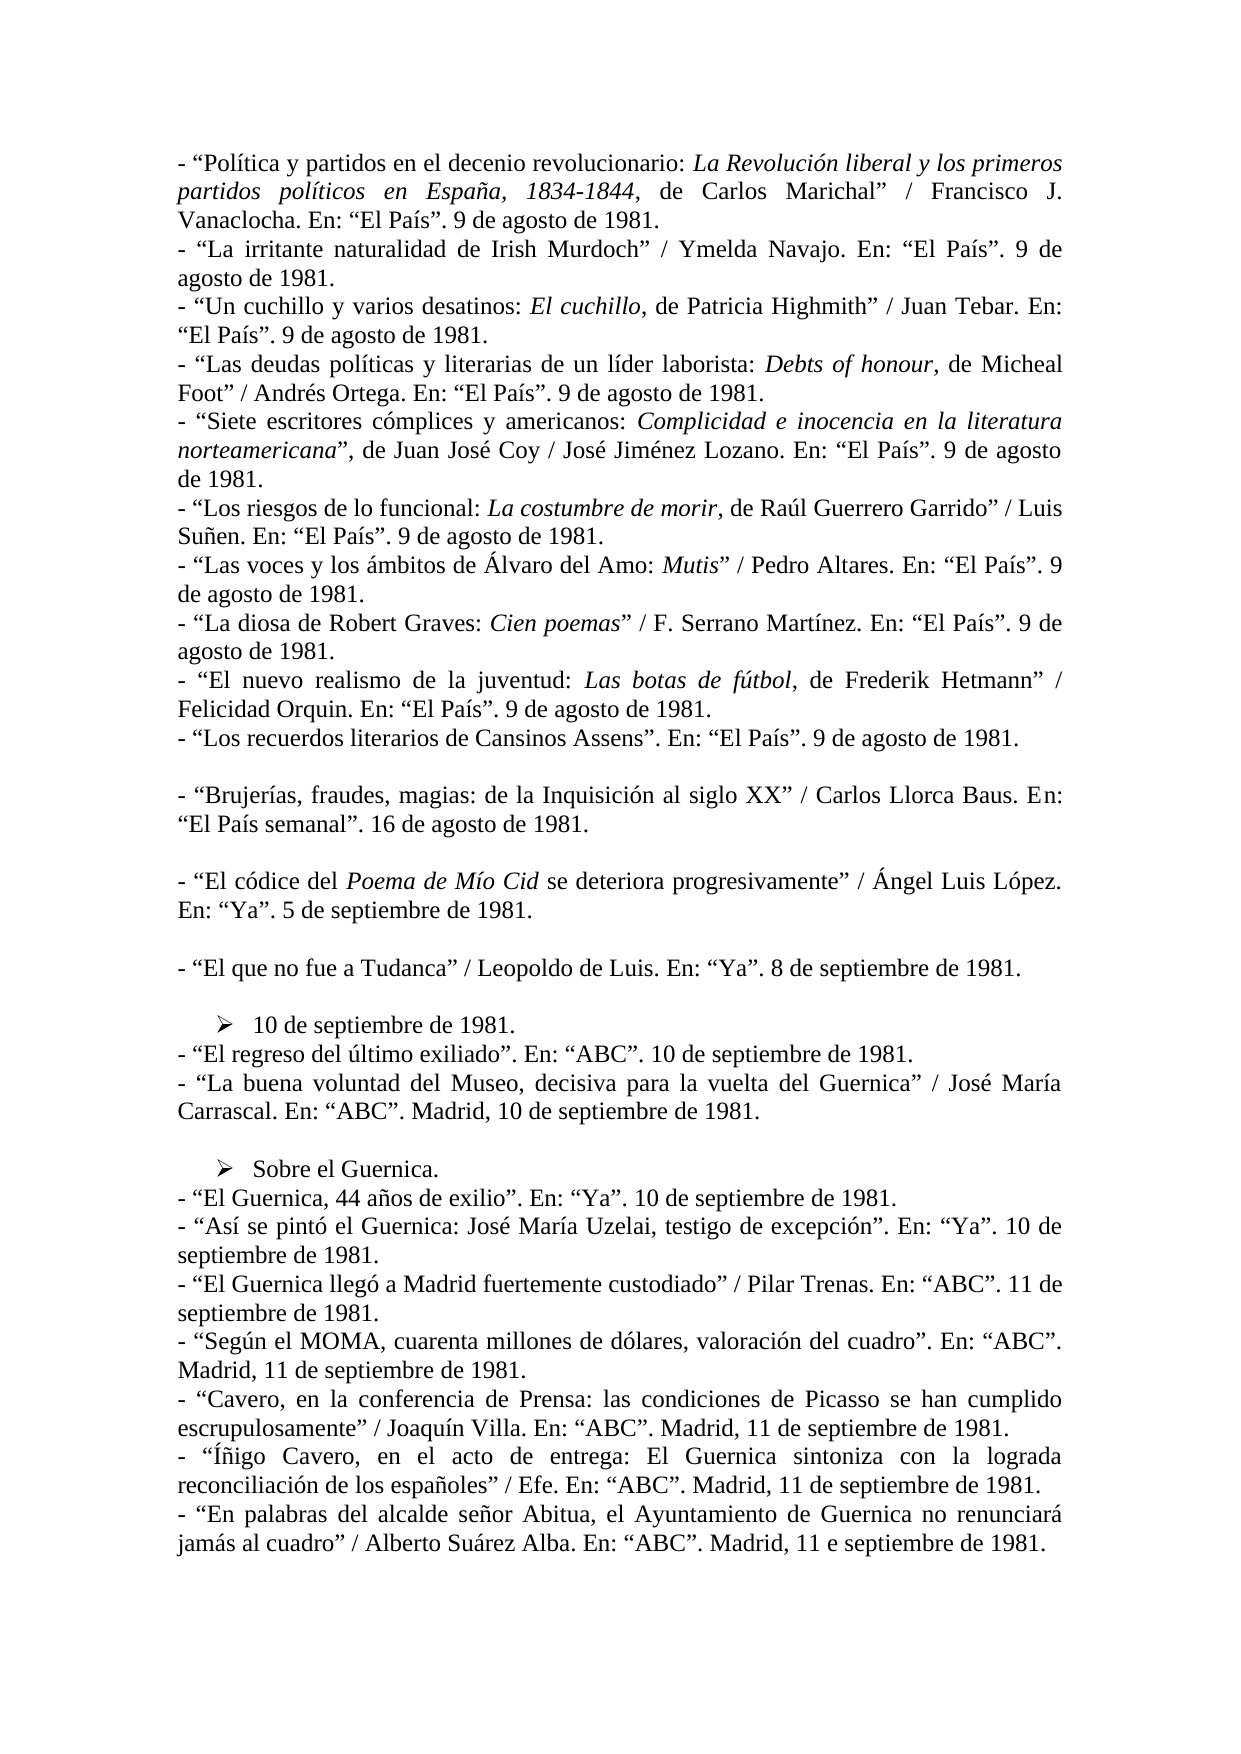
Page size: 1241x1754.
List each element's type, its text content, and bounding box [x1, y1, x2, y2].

text - “El Guernica llegó a Madrid fuertemente custodiado” / Pilar Trenas. En: “ABC”. 11 de septiembre de 1981. [177, 1269, 1063, 1326]
text - “La diosa de Robert Graves: Cien poemas” / F. Serrano Martínez. En: “El País”. 9 de agosto de 1981. [177, 608, 1063, 665]
text - “El códice del Poema de Mío Cid se deteriora progresivamente” / Ángel Luis López. En: “Ya”. 5 de septiembre de 1981. [177, 866, 1063, 924]
text - “La buena voluntad del Museo, decisiva para la vuelta del Guernica” / José María Carrascal. En: “ABC”. Madrid, 10 de septiembre de 1981. [177, 1068, 1063, 1125]
text - “Política y partidos en el decenio revolucionario: La Revolución liberal y los primeros partidos políticos en España, 1834-1844, de Carlos Marichal” / Francisco J. Vanaclocha. En: “El País”. 9 de agosto de 1981. [177, 148, 1063, 234]
text - “Así se pintó el Guernica: José María Uzelai, testigo de excepción”. En: “Ya”. 10 de septiembre de 1981. [177, 1211, 1063, 1269]
text - “Brujerías, fraudes, magias: de la Inquisición al siglo XX” / Carlos Llorca Baus. En: “El País semanal”. 16 de agosto de 1981. [177, 780, 1063, 838]
text - “El regreso del último exiliado”. En: “ABC”. 10 de septiembre de 1981. [177, 1039, 1063, 1068]
text - “Las voces y los ámbitos de Álvaro del Amo: Mutis” / Pedro Altares. En: “El País”. 9 de agosto de 1981. [177, 550, 1063, 608]
text - “Las deudas políticas y literarias de un líder laborista: Debts of honour, de Micheal Foot” / Andrés Ortega. En: “El País”. 9 de agosto de 1981. [177, 349, 1063, 406]
list 10 de septiembre de 1981. [215, 1010, 1063, 1039]
text - “La irritante naturalidad de Irish Murdoch” / Ymelda Navajo. En: “El País”. 9 de agosto de 1981. [177, 234, 1063, 291]
text - “El nuevo realismo de la juventud: Las botas de fútbol, de Frederik Hetmann” / Felicidad Orquin. En: “El País”. 9 de agosto de 1981. [177, 665, 1063, 723]
text - “Siete escritores cómplices y americanos: Complicidad e inocencia en la literatura norteamericana”, de Juan José Coy / José Jiménez Lozano. En: “El País”. 9 de agosto de 1981. [177, 406, 1063, 493]
text - “Los riesgos de lo funcional: La costumbre de morir, de Raúl Guerrero Garrido” / Luis Suñen. En: “El País”. 9 de agosto de 1981. [177, 493, 1063, 550]
text - “Íñigo Cavero, en el acto de entrega: El Guernica sintoniza con la lograda reconciliación de los españoles” / Efe. En: “ABC”. Madrid, 11 de septiembre de 1981. [177, 1441, 1063, 1499]
text - “Los recuerdos literarios de Cansinos Assens”. En: “El País”. 9 de agosto de 1981. [177, 723, 1063, 751]
list Sobre el Guernica. [215, 1154, 1063, 1183]
text - “Un cuchillo y varios desatinos: El cuchillo, de Patricia Highmith” / Juan Tebar. En: “El País”. 9 de agosto de 1981. [177, 291, 1063, 349]
text - “Según el MOMA, cuarenta millones de dólares, valoración del cuadro”. En: “ABC”. Madrid, 11 de septiembre de 1981. [177, 1326, 1063, 1384]
text - “El que no fue a Tudanca” / Leopoldo de Luis. En: “Ya”. 8 de septiembre de 1981. [177, 953, 1063, 981]
text - “Cavero, en la conferencia de Prensa: las condiciones de Picasso se han cumplido escrupulosamente” / Joaquín Villa. En: “ABC”. Madrid, 11 de septiembre de 1981. [177, 1384, 1063, 1441]
text - “El Guernica, 44 años de exilio”. En: “Ya”. 10 de septiembre de 1981. [177, 1183, 1063, 1211]
text - “En palabras del alcalde señor Abitua, el Ayuntamiento de Guernica no renunciará jamás al cuadro” / Alberto Suárez Alba. En: “ABC”. Madrid, 11 e septiembre de 1981. [177, 1499, 1063, 1556]
